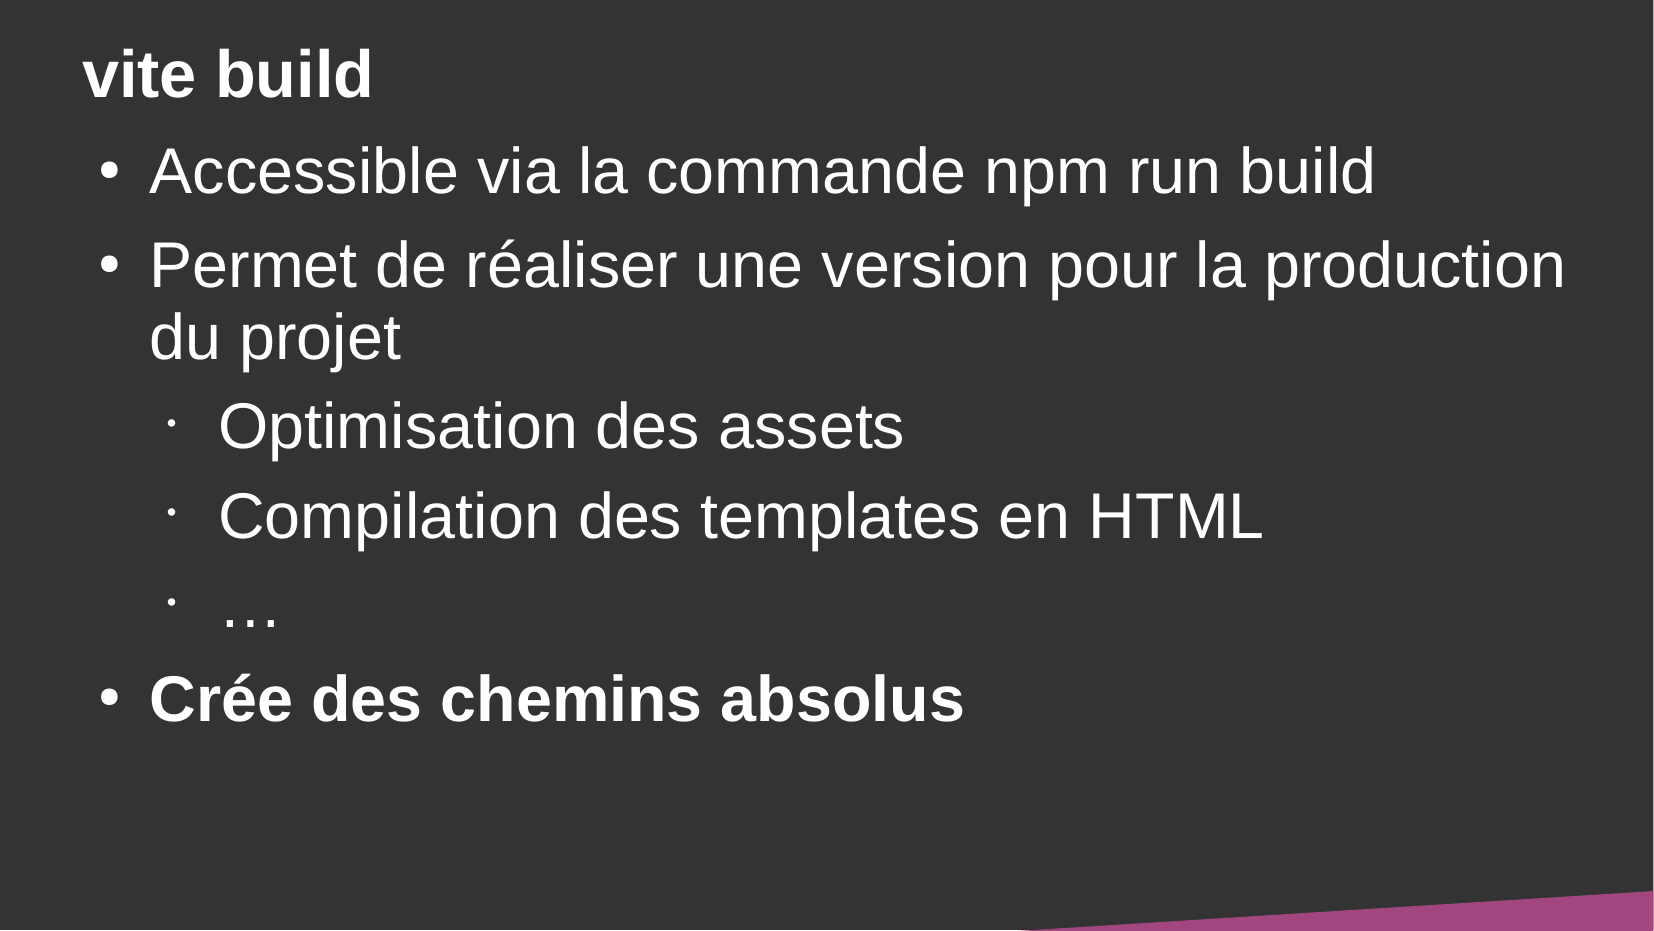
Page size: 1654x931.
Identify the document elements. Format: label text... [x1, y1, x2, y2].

title vite build [82, 37, 1571, 114]
list Accessible via la commande npm run build Permet de réaliser une version pour la production du projet Optimisation des assets Compilation des templates en HTML … Crée des chemins absolus [80, 135, 1620, 739]
text_box [1017, 891, 1654, 931]
